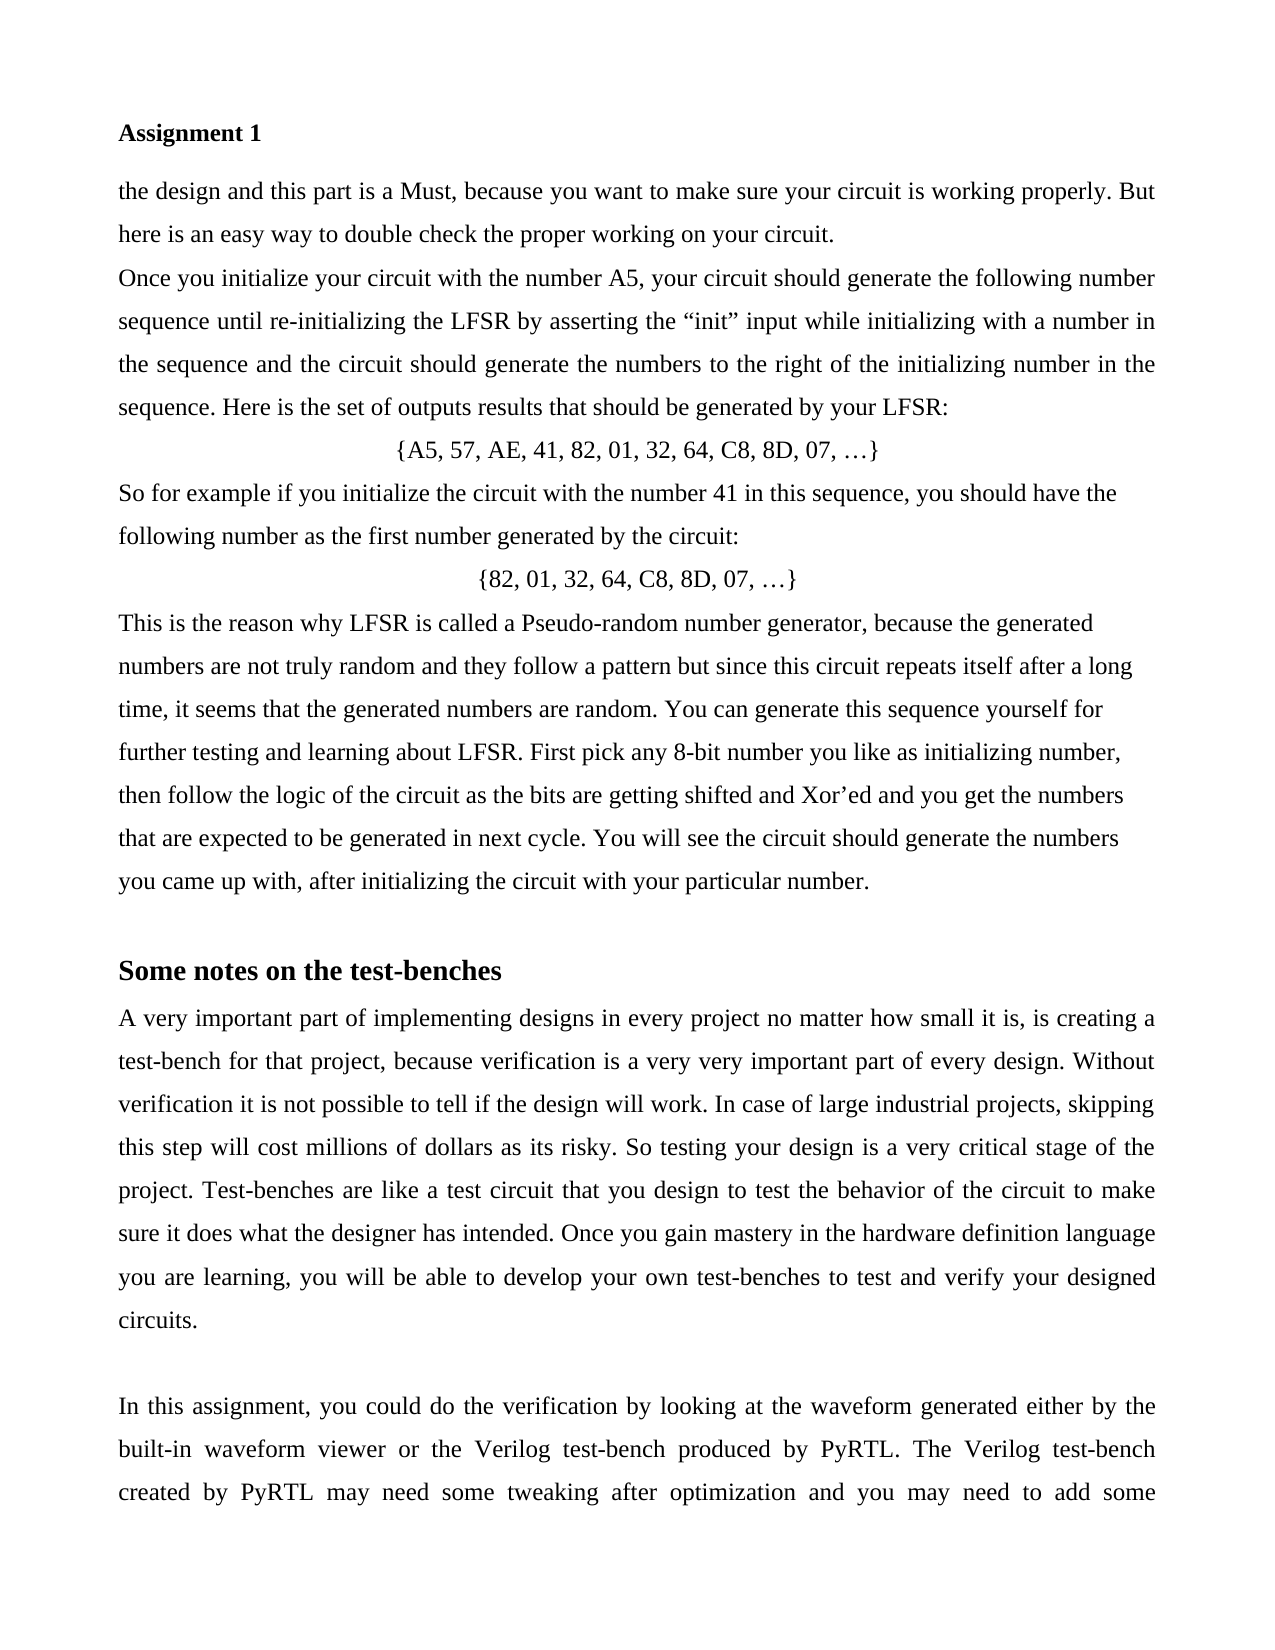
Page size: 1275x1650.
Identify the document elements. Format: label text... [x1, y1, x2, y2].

text In this assignment, you could do the verification by looking at the waveform generated either by the built-in waveform viewer or the Verilog test-bench produced by PyRTL. The Verilog test-bench created by PyRTL may need some tweaking after optimization and you may need to add some [118, 1391, 1157, 1506]
text So for example if you initialize the circuit with the number 41 in this sequence, you should have the following number as the first number generated by the circuit: [118, 478, 1157, 550]
text Some notes on the test-benches [118, 953, 1157, 986]
text Once you initialize your circuit with the number A5, your circuit should generate the following number sequence until re-initializing the LFSR by asserting the “init” input while initializing with a number in the sequence and the circuit should generate the numbers to the right of the initializing number in the sequence. Here is the set of outputs results that should be generated by your LFSR: [118, 263, 1157, 421]
text {A5, 57, AE, 41, 82, 01, 32, 64, C8, 8D, 07, …} [118, 435, 1157, 464]
text {82, 01, 32, 64, C8, 8D, 07, …} [118, 564, 1157, 593]
text A very important part of implementing designs in every project no matter how small it is, is creating a test-bench for that project, because verification is a very very important part of every design. Without verification it is not possible to tell if the design will work. In case of large industrial projects, skipping this step will cost millions of dollars as its risky. So testing your design is a very critical stage of the project. Test-benches are like a test circuit that you design to test the behavior of the circuit to make sure it does what the designer has intended. Once you gain mastery in the hardware definition language you are learning, you will be able to develop your own test-benches to test and verify your designed circuits. [118, 1003, 1157, 1333]
text the design and this part is a Must, because you want to make sure your circuit is working properly. But here is an easy way to double check the proper working on your circuit. [118, 176, 1157, 248]
text This is the reason why LFSR is called a Pseudo-random number generator, because the generated numbers are not truly random and they follow a pattern but since this circuit repeats itself after a long time, it seems that the generated numbers are random. You can generate this sequence yourself for further testing and learning about LFSR. First pick any 8-bit number you like as initializing number, then follow the logic of the circuit as the bits are getting shifted and Xor’ed and you get the numbers that are expected to be generated in next cycle. You will see the circuit should generate the numbers you came up with, after initializing the circuit with your particular number. [118, 608, 1157, 895]
